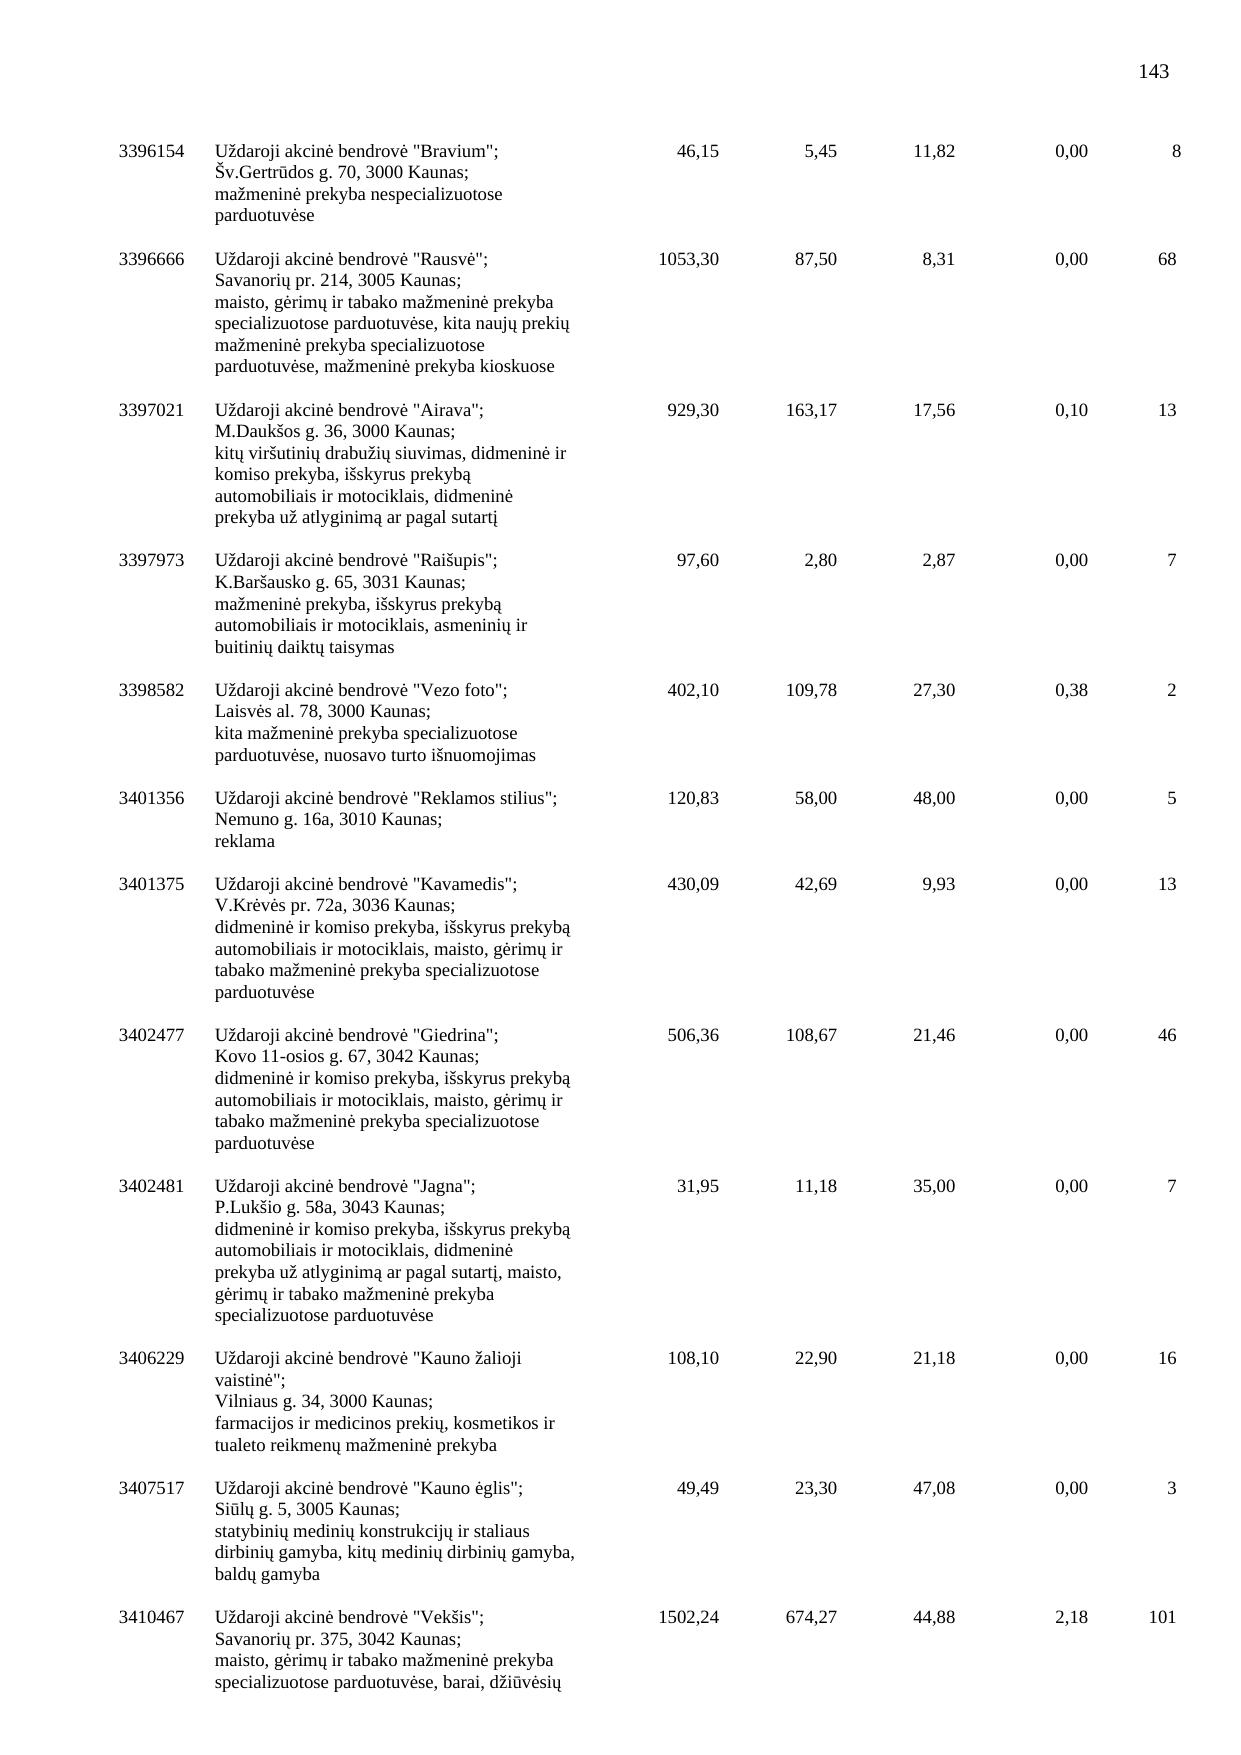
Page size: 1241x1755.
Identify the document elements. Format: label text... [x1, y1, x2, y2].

table_cell Uždaroji akcinė bendrovė "Kavamedis"; V.Krėvės pr. 72a, 3036 Kaunas; didmeninė ir komiso prekyba, išskyrus prekybą automobiliais ir motociklais, maisto, gėrimų ir tabako mažmeninė prekyba specializuotose parduotuvėse [203, 873, 587, 1024]
table_cell 0,00 [971, 1477, 1104, 1606]
table_cell 13 [1104, 873, 1192, 1024]
table_cell 9,93 [853, 873, 971, 1024]
table_cell 42,69 [735, 873, 853, 1024]
table_cell Uždaroji akcinė bendrovė "Bravium"; Šv.Gertrūdos g. 70, 3000 Kaunas; mažmeninė prekyba nespecializuotose parduotuvėse [203, 140, 587, 247]
table_cell 7 [1104, 1175, 1192, 1347]
table_cell 3407517 [100, 1477, 203, 1606]
table_cell 929,30 [587, 399, 735, 549]
table_cell 101 [1104, 1606, 1192, 1692]
table_cell Uždaroji akcinė bendrovė "Kauno žalioji vaistinė"; Vilniaus g. 34, 3000 Kaunas; farmacijos ir medicinos prekių, kosmetikos ir tualeto reikmenų mažmeninė prekyba [203, 1347, 587, 1477]
table_cell 2,80 [735, 549, 853, 679]
table_cell 22,90 [735, 1347, 853, 1477]
table_cell 1502,24 [587, 1606, 735, 1692]
table_cell 11,82 [853, 140, 971, 247]
table_cell 3401375 [100, 873, 203, 1024]
table_cell 0,38 [971, 679, 1104, 787]
table_cell 2,87 [853, 549, 971, 679]
table_cell Uždaroji akcinė bendrovė "Jagna"; P.Lukšio g. 58a, 3043 Kaunas; didmeninė ir komiso prekyba, išskyrus prekybą automobiliais ir motociklais, didmeninė prekyba už atlyginimą ar pagal sutartį, maisto, gėrimų ir tabako mažmeninė prekyba specializuotose parduotuvėse [203, 1175, 587, 1347]
table_cell 47,08 [853, 1477, 971, 1606]
table_cell 17,56 [853, 399, 971, 549]
table_cell 0,00 [971, 1024, 1104, 1175]
table_cell [203, 118, 587, 140]
table_cell 68 [1104, 248, 1192, 398]
table_cell Uždaroji akcinė bendrovė "Reklamos stilius"; Nemuno g. 16a, 3010 Kaunas; reklama [203, 787, 587, 873]
table_cell 3410467 [100, 1606, 203, 1692]
table_cell 3401356 [100, 787, 203, 873]
table_cell 8,31 [853, 248, 971, 398]
table_cell 0,00 [971, 248, 1104, 398]
table_cell Uždaroji akcinė bendrovė "Airava"; M.Daukšos g. 36, 3000 Kaunas; kitų viršutinių drabužių siuvimas, didmeninė ir komiso prekyba, išskyrus prekybą automobiliais ir motociklais, didmeninė prekyba už atlyginimą ar pagal sutartį [203, 399, 587, 549]
table_cell 1053,30 [587, 248, 735, 398]
table_cell 46,15 [587, 140, 735, 247]
table_cell 35,00 [853, 1175, 971, 1347]
table_cell 87,50 [735, 248, 853, 398]
table_cell 2,18 [971, 1606, 1104, 1692]
table_cell 402,10 [587, 679, 735, 787]
table_cell 0,00 [971, 1175, 1104, 1347]
table_cell [735, 118, 853, 140]
table_cell 109,78 [735, 679, 853, 787]
table_cell [100, 118, 203, 140]
table_cell 0,10 [971, 399, 1104, 549]
table_cell 3397973 [100, 549, 203, 679]
table_cell 108,67 [735, 1024, 853, 1175]
table_cell 3 [1104, 1477, 1192, 1606]
table_cell 8 [1104, 140, 1192, 247]
table_cell 0,00 [971, 549, 1104, 679]
table_cell 5,45 [735, 140, 853, 247]
table_cell 3398582 [100, 679, 203, 787]
table_cell 11,18 [735, 1175, 853, 1347]
table_cell [1104, 118, 1192, 140]
table_cell 16 [1104, 1347, 1192, 1477]
table_cell 3402477 [100, 1024, 203, 1175]
table_cell 0,00 [971, 873, 1104, 1024]
table_cell 3397021 [100, 399, 203, 549]
table_cell 58,00 [735, 787, 853, 873]
table_cell 13 [1104, 399, 1192, 549]
table_cell 21,46 [853, 1024, 971, 1175]
table_cell 120,83 [587, 787, 735, 873]
table_cell 3396666 [100, 248, 203, 398]
table_cell [971, 118, 1104, 140]
table_cell 48,00 [853, 787, 971, 873]
table_cell 5 [1104, 787, 1192, 873]
table_cell 108,10 [587, 1347, 735, 1477]
table_cell 44,88 [853, 1606, 971, 1692]
table_cell 0,00 [971, 787, 1104, 873]
table_cell 3406229 [100, 1347, 203, 1477]
table_cell Uždaroji akcinė bendrovė "Rausvė"; Savanorių pr. 214, 3005 Kaunas; maisto, gėrimų ir tabako mažmeninė prekyba specializuotose parduotuvėse, kita naujų prekių mažmeninė prekyba specializuotose parduotuvėse, mažmeninė prekyba kioskuose [203, 248, 587, 398]
table_cell 674,27 [735, 1606, 853, 1692]
table_cell 0,00 [971, 140, 1104, 247]
table_cell [853, 118, 971, 140]
table_cell 23,30 [735, 1477, 853, 1606]
table_cell Uždaroji akcinė bendrovė "Giedrina"; Kovo 11-osios g. 67, 3042 Kaunas; didmeninė ir komiso prekyba, išskyrus prekybą automobiliais ir motociklais, maisto, gėrimų ir tabako mažmeninė prekyba specializuotose parduotuvėse [203, 1024, 587, 1175]
table_cell 506,36 [587, 1024, 735, 1175]
table_cell 7 [1104, 549, 1192, 679]
table_cell 2 [1104, 679, 1192, 787]
table_cell 27,30 [853, 679, 971, 787]
table_cell Uždaroji akcinė bendrovė "Raišupis"; K.Baršausko g. 65, 3031 Kaunas; mažmeninė prekyba, išskyrus prekybą automobiliais ir motociklais, asmeninių ir buitinių daiktų taisymas [203, 549, 587, 679]
table_cell 430,09 [587, 873, 735, 1024]
table_cell [587, 118, 735, 140]
table_cell 31,95 [587, 1175, 735, 1347]
table_cell 163,17 [735, 399, 853, 549]
table_cell 3396154 [100, 140, 203, 247]
table_cell 97,60 [587, 549, 735, 679]
table_cell Uždaroji akcinė bendrovė "Kauno ėglis"; Siūlų g. 5, 3005 Kaunas; statybinių medinių konstrukcijų ir staliaus dirbinių gamyba, kitų medinių dirbinių gamyba, baldų gamyba [203, 1477, 587, 1606]
table_cell Uždaroji akcinė bendrovė "Vekšis"; Savanorių pr. 375, 3042 Kaunas; maisto, gėrimų ir tabako mažmeninė prekyba specializuotose parduotuvėse, barai, džiūvėsių [203, 1606, 587, 1692]
table_cell 3402481 [100, 1175, 203, 1347]
table_cell 49,49 [587, 1477, 735, 1606]
table_cell 21,18 [853, 1347, 971, 1477]
table_cell 46 [1104, 1024, 1192, 1175]
table_cell 0,00 [971, 1347, 1104, 1477]
table_cell Uždaroji akcinė bendrovė "Vezo foto"; Laisvės al. 78, 3000 Kaunas; kita mažmeninė prekyba specializuotose parduotuvėse, nuosavo turto išnuomojimas [203, 679, 587, 787]
